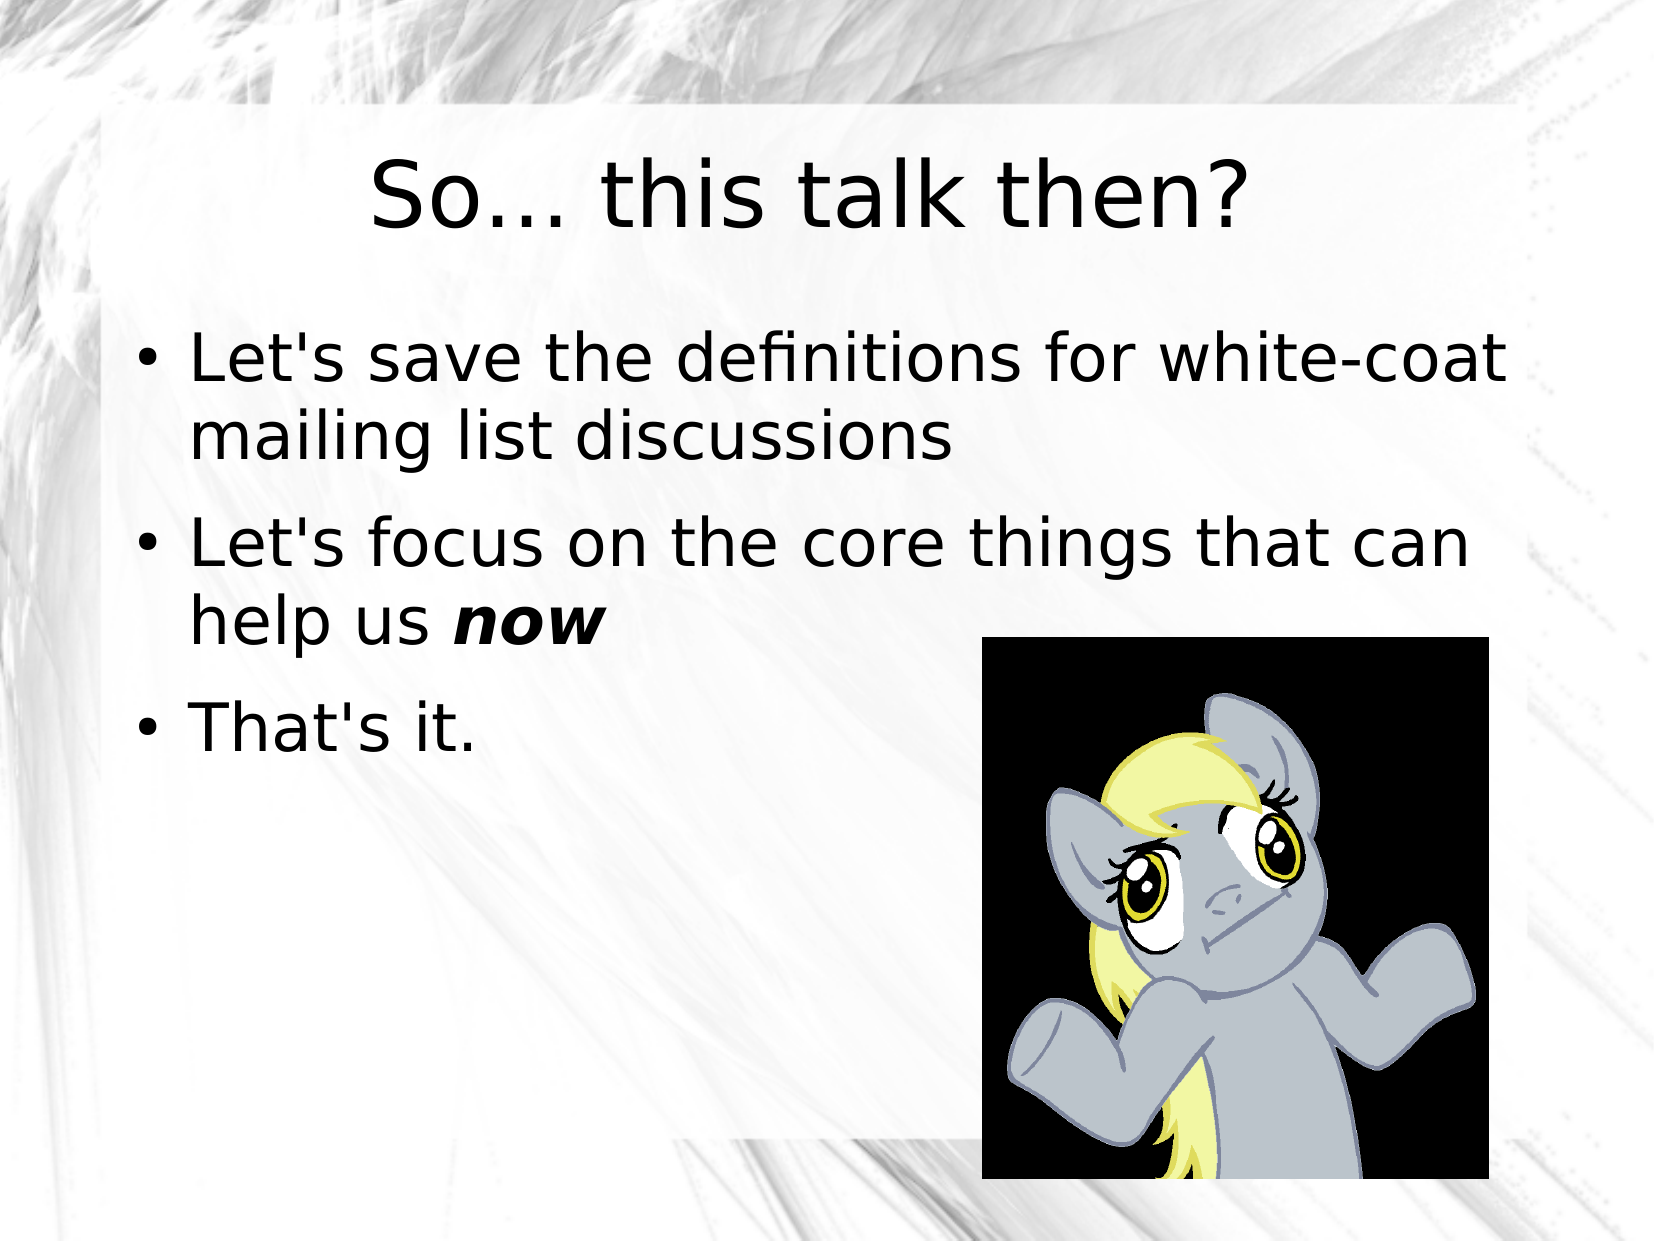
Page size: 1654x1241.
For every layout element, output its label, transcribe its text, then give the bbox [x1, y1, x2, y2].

list Let's save the definitions for white-coat mailing list discussions Let's focus on the core things that can help us now That's it. [118, 319, 1571, 1040]
title So... this talk then? [118, 112, 1506, 281]
picture [0, 0, 1654, 1241]
